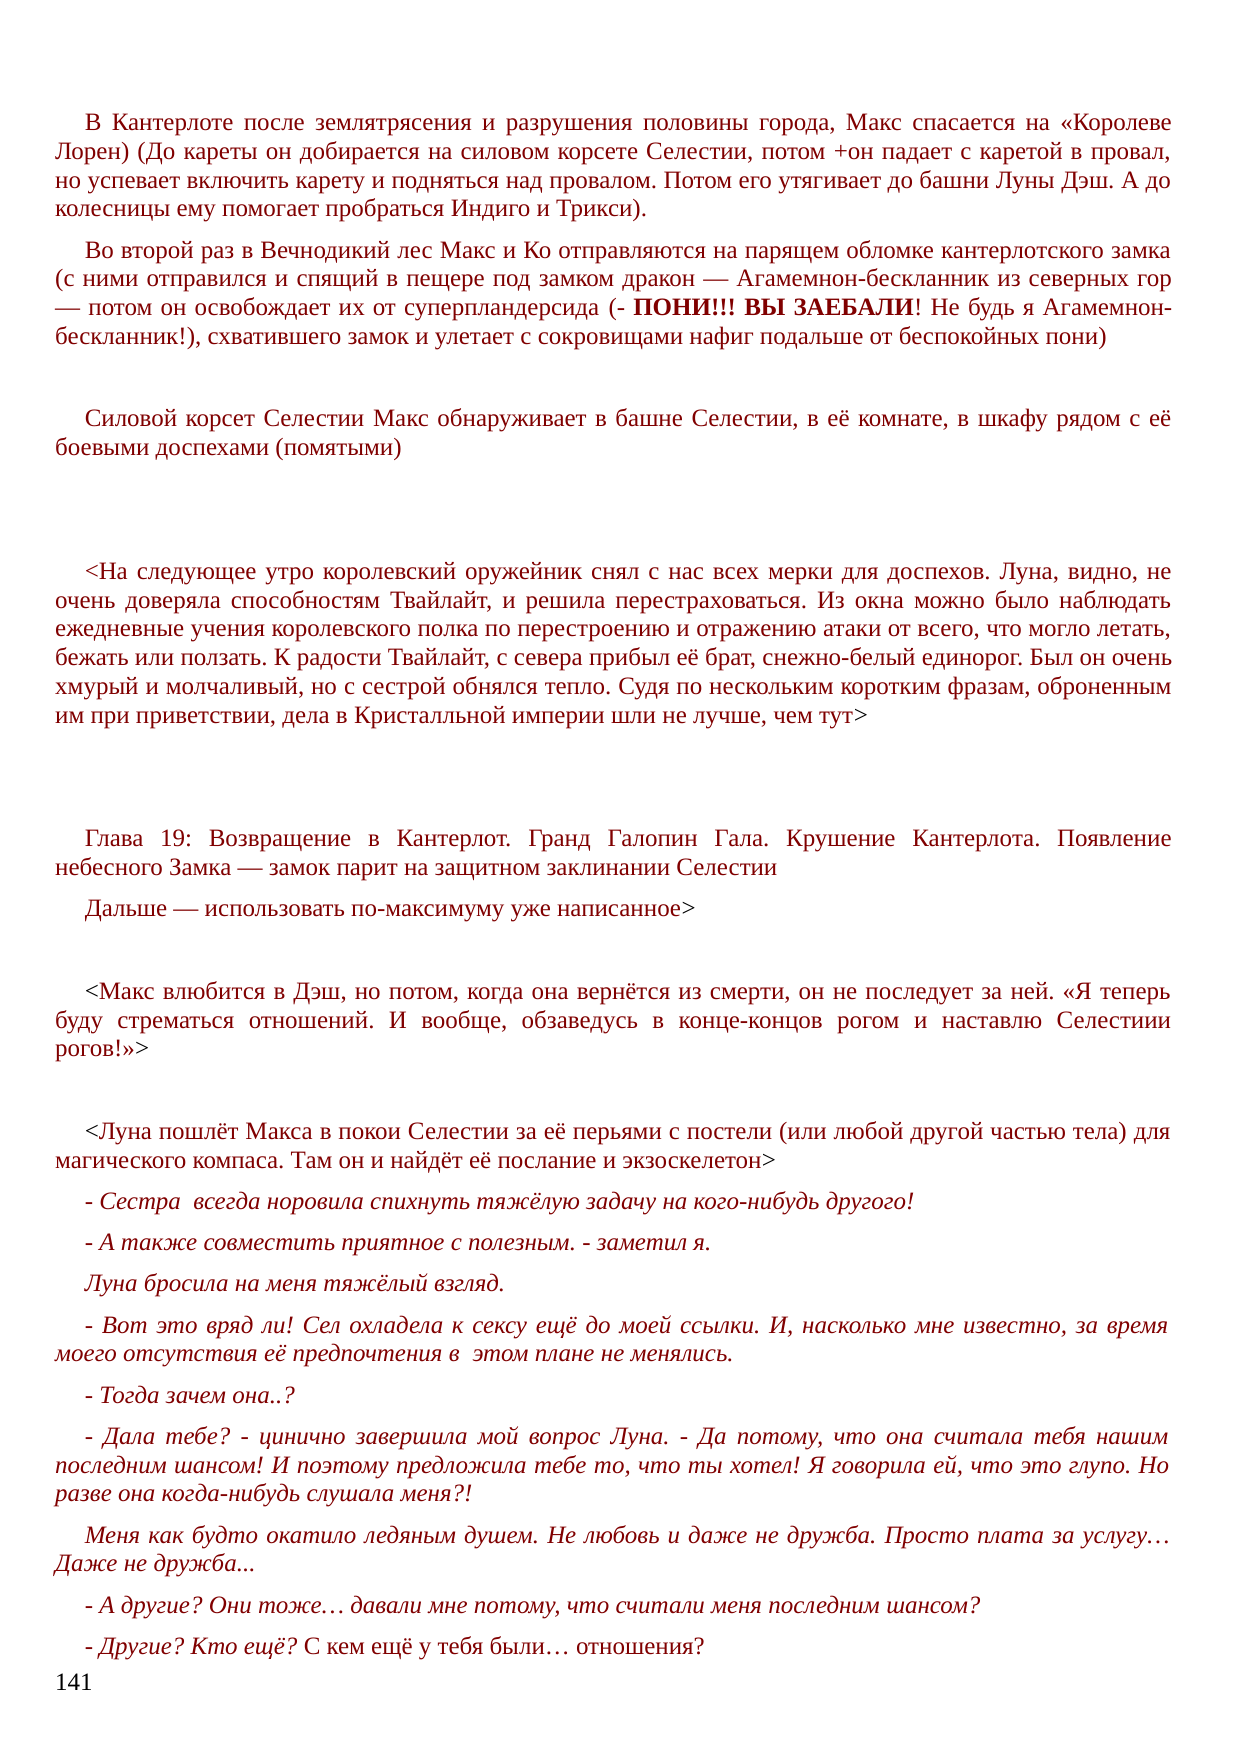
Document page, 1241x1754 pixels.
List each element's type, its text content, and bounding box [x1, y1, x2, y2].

text В Кантерлоте после землятрясения и разрушения половины города, Макс спасается на «Королеве Лорен) (До кареты он добирается на силовом корсете Селестии, потом +он падает с каретой в провал, но успевает включить карету и подняться над провалом. Потом его утягивает до башни Луны Дэш. А до колесницы ему помогает пробраться Индиго и Трикси). [55, 107, 1173, 222]
text <На следующее утро королевский оружейник снял с нас всех мерки для доспехов. Луна, видно, не очень доверяла способностям Твайлайт, и решила перестраховаться. Из окна можно было наблюдать ежедневные учения королевского полка по перестроению и отражению атаки от всего, что могло летать, бежать или ползать. К радости Твайлайт, с севера прибыл её брат, снежно-белый единорог. Был он очень хмурый и молчаливый, но с сестрой обнялся тепло. Судя по нескольким коротким фразам, оброненным им при приветствии, дела в Кристалльной империи шли не лучше, чем тут> [55, 556, 1173, 728]
text Дальше — использовать по-максимуму уже написанное> [55, 893, 1173, 922]
text - Другие? Кто ещё? С кем ещё у тебя были… отношения? [55, 1631, 1173, 1660]
text <Луна пошлёт Макса в покои Селестии за её перьями с постели (или любой другой частью тела) для магического компаса. Там он и найдёт её послание и экзоскелетон> [55, 1116, 1173, 1173]
text Силовой корсет Селестии Макс обнаруживает в башне Селестии, в её комнате, в шкафу рядом с её боевыми доспехами (помятыми) [55, 403, 1173, 461]
text - Вот это вряд ли! Сел охладела к сексу ещё до моей ссылки. И, насколько мне известно, за время моего отсутствия её предпочтения в этом плане не менялись. [55, 1310, 1173, 1367]
text Меня как будто окатило ледяным душем. Не любовь и даже не дружба. Просто плата за услугу… Даже не дружба... [55, 1520, 1173, 1577]
text - Дала тебе? - цинично завершила мой вопрос Луна. - Да потому, что она считала тебя нашим последним шансом! И поэтому предложила тебе то, что ты хотел! Я говорила ей, что это глупо. Но разве она когда-нибудь слушала меня?! [55, 1421, 1173, 1507]
text - Сестра всегда норовила спихнуть тяжёлую задачу на кого-нибудь другого! [55, 1186, 1173, 1215]
text <Макс влюбится в Дэш, но потом, когда она вернётся из смерти, он не последует за ней. «Я теперь буду стрематься отношений. И вообще, обзаведусь в конце-концов рогом и наставлю Селестиии рогов!»> [55, 976, 1173, 1062]
text - Тогда зачем она..? [55, 1380, 1173, 1408]
text - А другие? Они тоже… давали мне потому, что считали меня последним шансом? [55, 1590, 1173, 1618]
text Луна бросила на меня тяжёлый взгляд. [55, 1268, 1173, 1297]
text Глава 19: Возвращение в Кантерлот. Гранд Галопин Гала. Крушение Кантерлота. Появление небесного Замка — замок парит на защитном заклинании Селестии [55, 823, 1173, 881]
text - А также совместить приятное с полезным. - заметил я. [55, 1227, 1173, 1256]
text Во второй раз в Вечнодикий лес Макс и Ко отправляются на парящем обломке кантерлотского замка (с ними отправился и спящий в пещере под замком дракон — Агамемнон-бескланник из северных гор — потом он освобождает их от суперпландерсида (- ПОНИ!!! ВЫ ЗАЕБАЛИ! Не будь я Агамемнон-бескланник!), схватившего замок и улетает с сокровищами нафиг подальше от беспокойных пони) [55, 235, 1173, 350]
